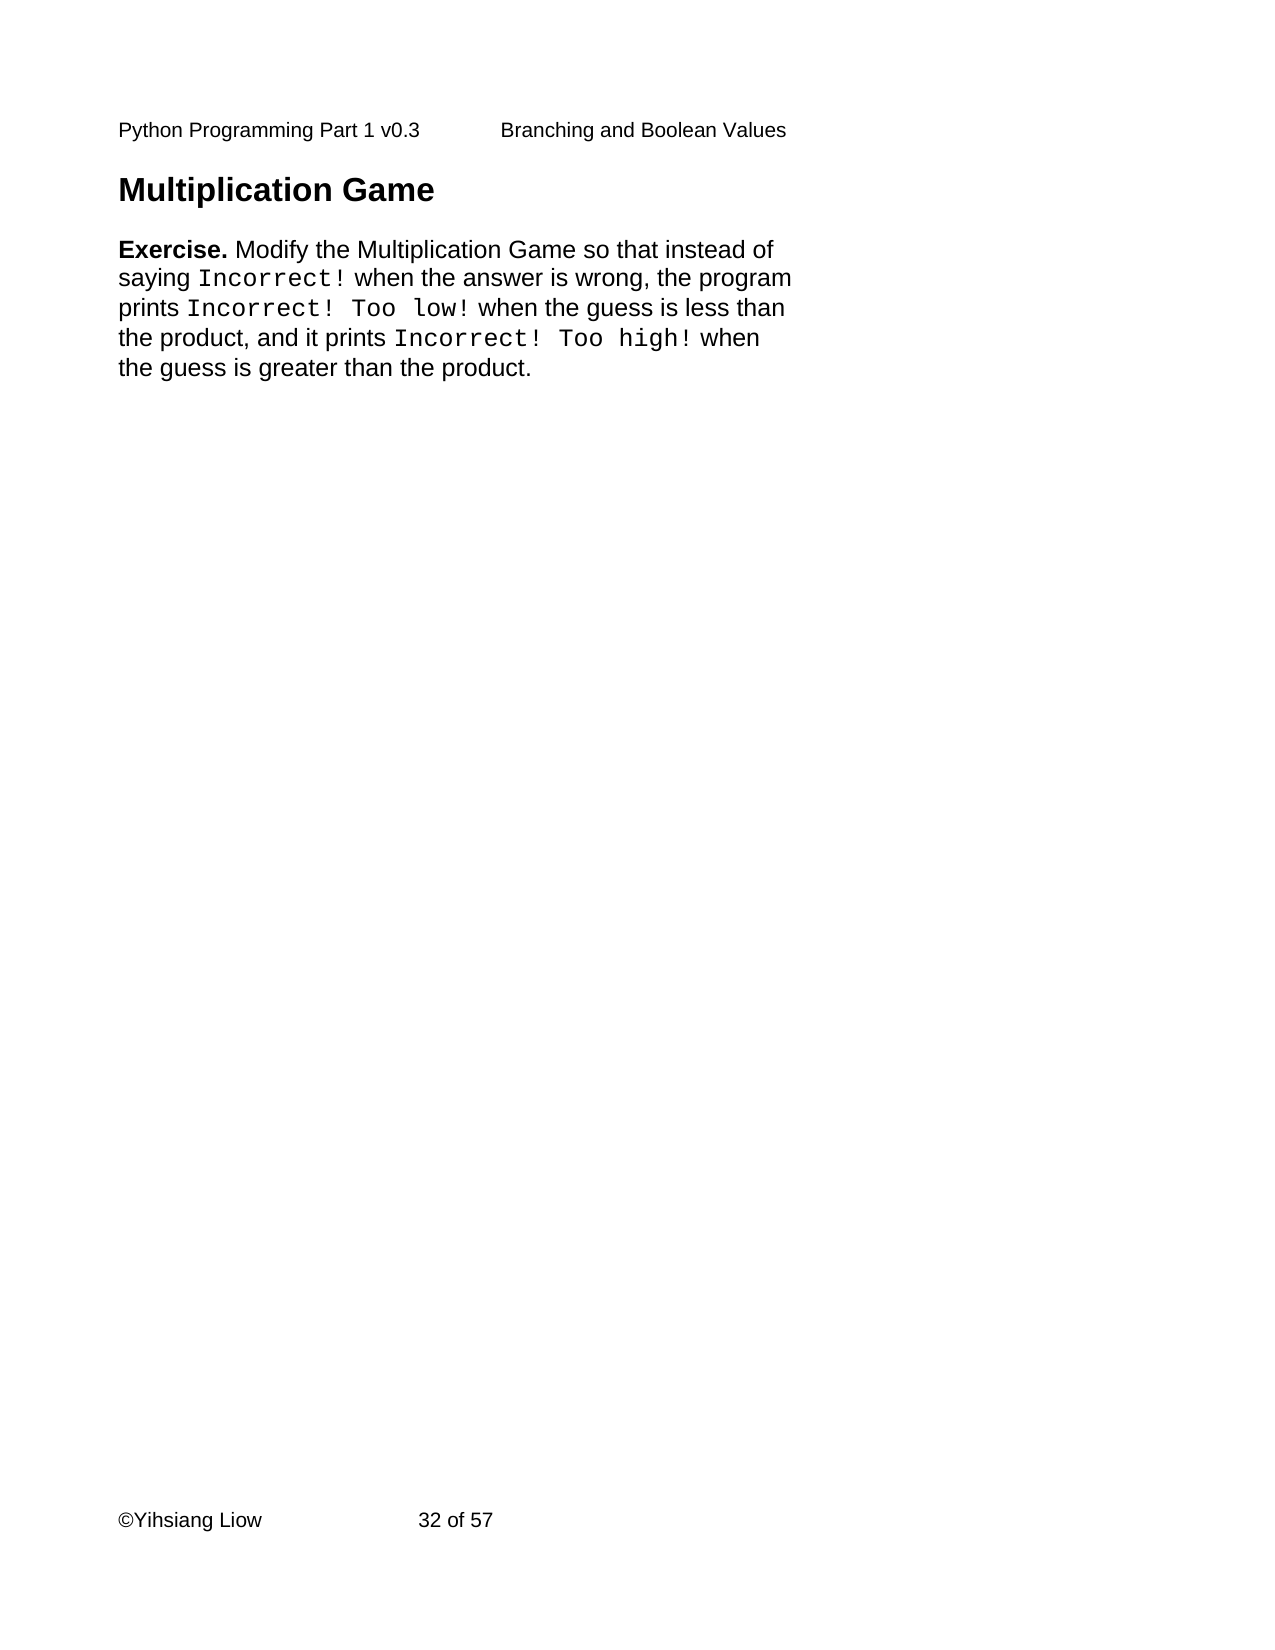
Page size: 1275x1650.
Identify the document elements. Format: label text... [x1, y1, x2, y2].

text Multiplication Game [118, 171, 793, 208]
text Exercise. Modify the Multiplication Game so that instead of saying Incorrect! when the answer is wrong, the program prints Incorrect! Too low! when the guess is less than the product, and it prints Incorrect! Too high! when the guess is greater than the product. [118, 236, 793, 382]
